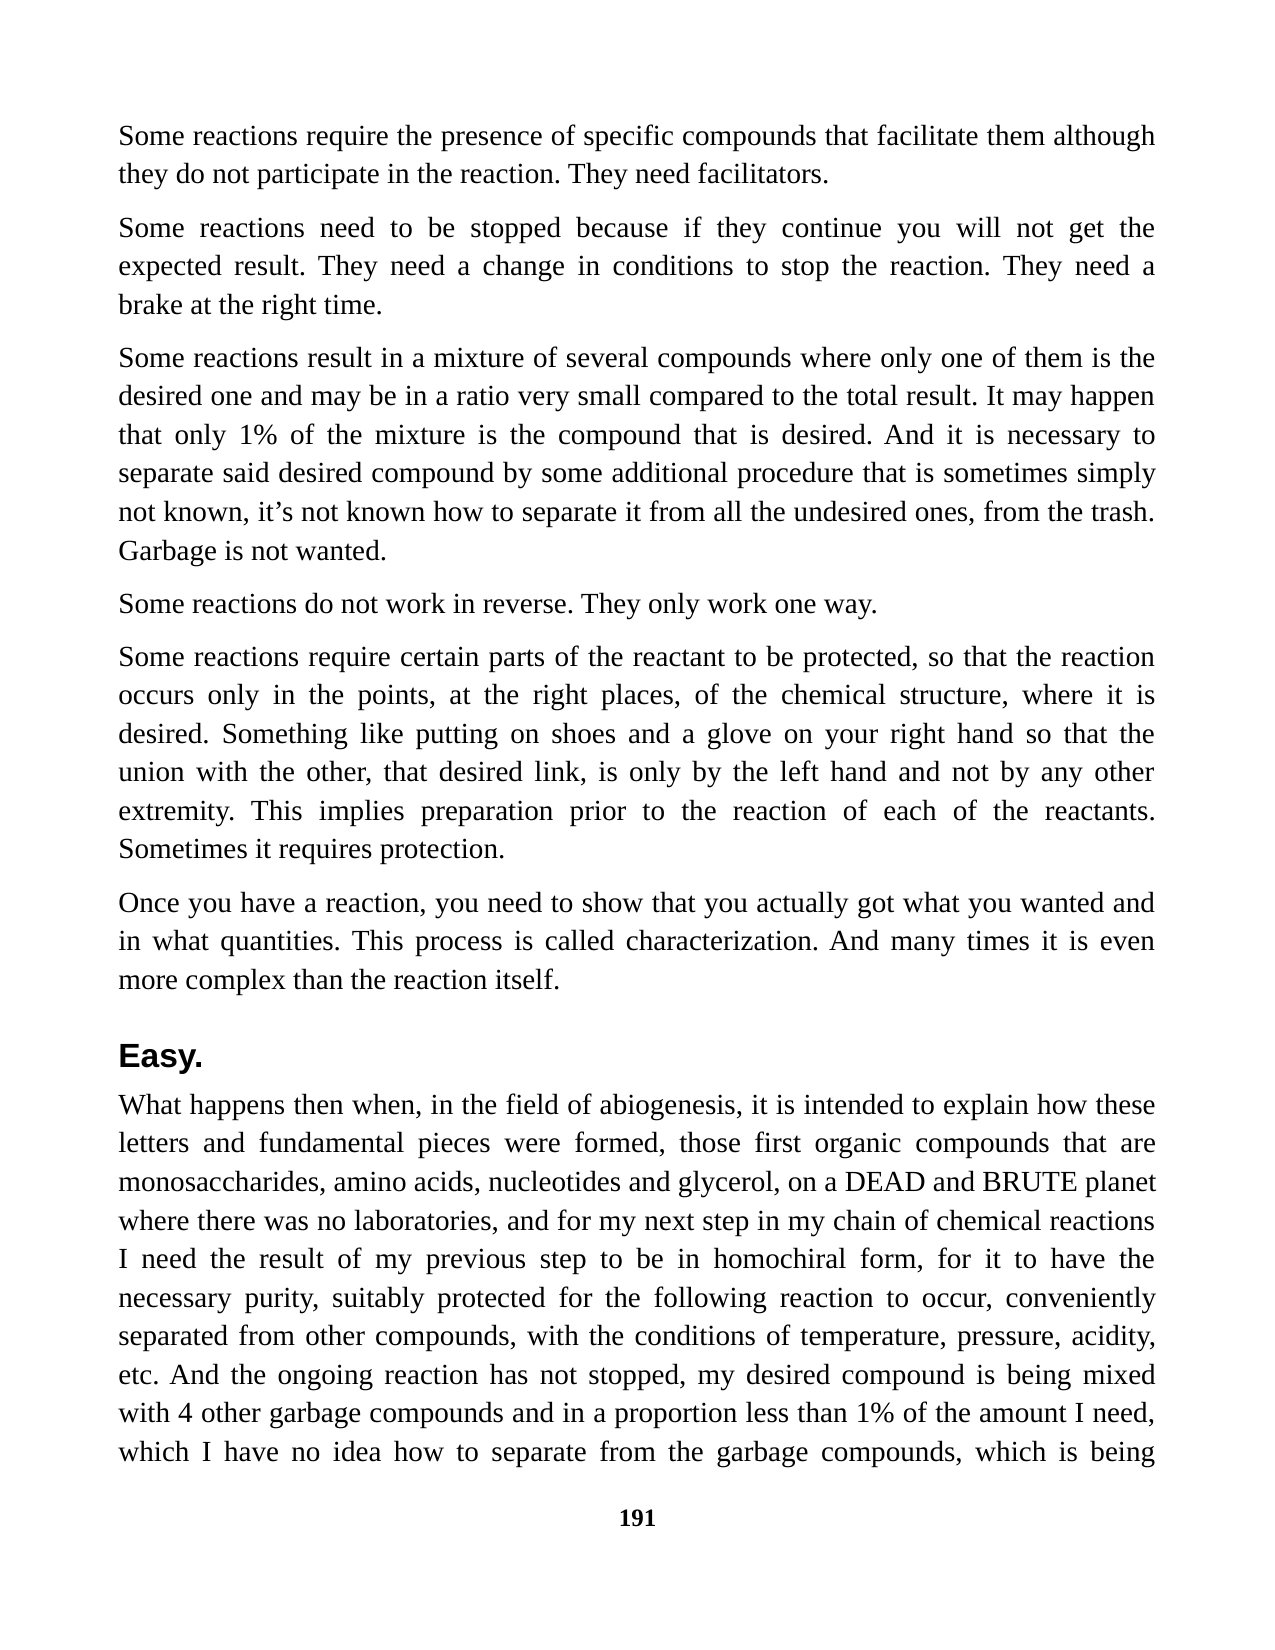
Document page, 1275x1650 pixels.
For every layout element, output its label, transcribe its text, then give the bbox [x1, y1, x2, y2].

text Some reactions do not work in reverse. They only work one way. [118, 586, 1157, 619]
text What happens then when, in the field of abiogenesis, it is intended to explain how these letters and fundamental pieces were formed, those first organic compounds that are monosaccharides, amino acids, nucleotides and glycerol, on a DEAD and BRUTE planet where there was no laboratories, and for my next step in my chain of chemical reactions I need the result of my previous step to be in homochiral form, for it to have the necessary purity, suitably protected for the following reaction to occur, conveniently separated from other compounds, with the conditions of temperature, pressure, acidity, etc. And the ongoing reaction has not stopped, my desired compound is being mixed with 4 other garbage compounds and in a proportion less than 1% of the amount I need, which I have no idea how to separate from the garbage compounds, which is being [118, 1087, 1157, 1467]
subtitle Easy. [118, 1036, 1157, 1074]
text Some reactions require certain parts of the reactant to be protected, so that the reaction occurs only in the points, at the right places, of the chemical structure, where it is desired. Something like putting on shoes and a glove on your right hand so that the union with the other, that desired link, is only by the left hand and not by any other extremity. This implies preparation prior to the reaction of each of the reactants. Sometimes it requires protection. [118, 639, 1157, 865]
text Some reactions result in a mixture of several compounds where only one of them is the desired one and may be in a ratio very small compared to the total result. It may happen that only 1% of the mixture is the compound that is desired. And it is necessary to separate said desired compound by some additional procedure that is sometimes simply not known, it’s not known how to separate it from all the undesired ones, from the trash. Garbage is not wanted. [118, 340, 1157, 566]
text Once you have a reaction, you need to show that you actually got what you wanted and in what quantities. This process is called characterization. And many times it is even more complex than the reaction itself. [118, 885, 1157, 995]
text Some reactions require the presence of specific compounds that facilitate them although they do not participate in the reaction. They need facilitators. [118, 118, 1157, 190]
text Some reactions need to be stopped because if they continue you will not get the expected result. They need a change in conditions to stop the reaction. They need a brake at the right time. [118, 210, 1157, 320]
